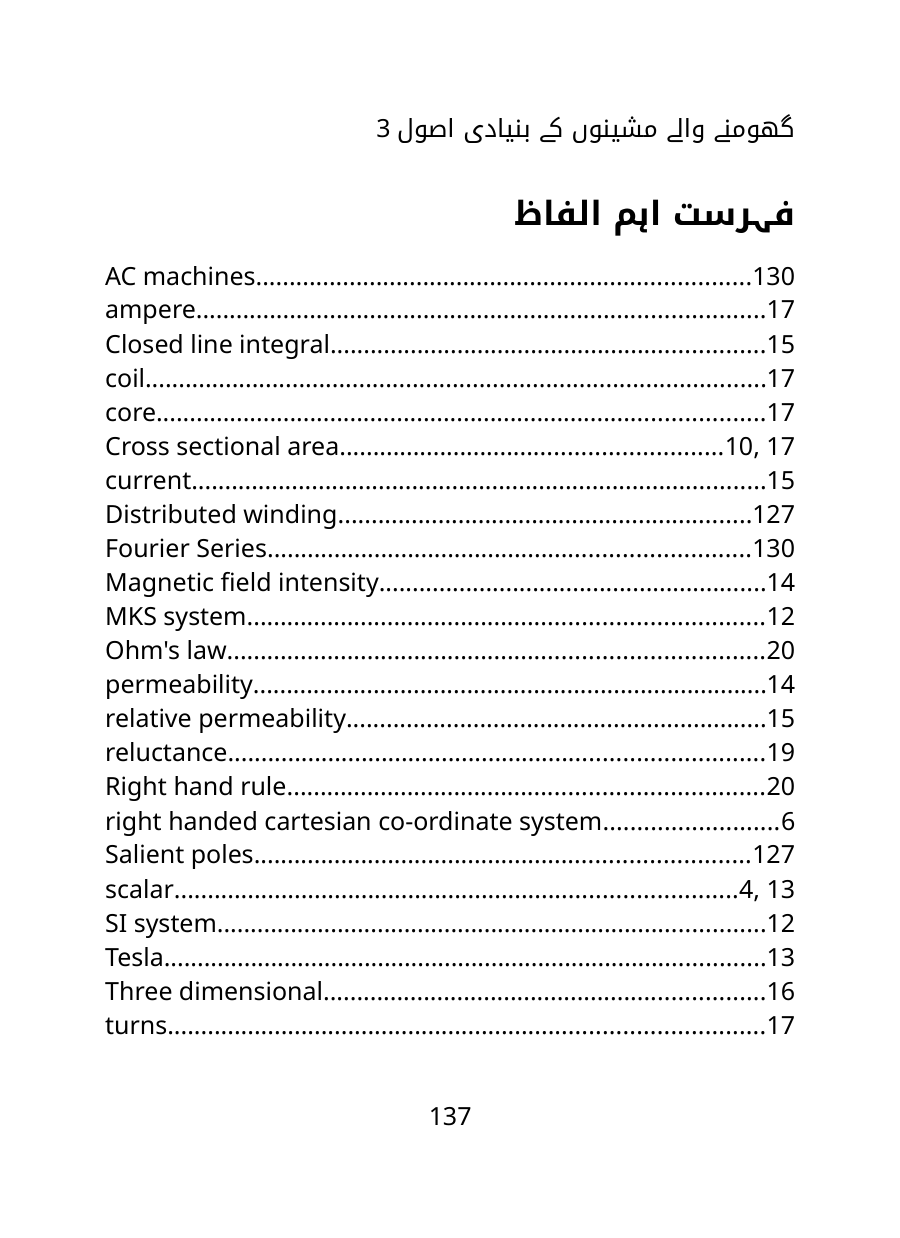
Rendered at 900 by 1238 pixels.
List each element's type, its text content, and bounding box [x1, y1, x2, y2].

text permeability 14 [105, 667, 795, 701]
text AC machines 130 [105, 258, 795, 292]
text Fourier Series 130 [105, 531, 795, 565]
text ampere 17 [105, 292, 795, 326]
text Right hand rule 20 [105, 769, 795, 803]
text Magnetic field intensity 14 [105, 565, 795, 599]
text right handed cartesian co-ordinate system 6 [105, 803, 795, 837]
text Closed line integral 15 [105, 326, 795, 360]
text core 17 [105, 394, 795, 428]
text Ohm's law 20 [105, 633, 795, 667]
text Three dimensional 16 [105, 973, 795, 1007]
text relative permeability 15 [105, 701, 795, 735]
text Tesla 13 [105, 939, 795, 973]
text SI system 12 [105, 905, 795, 939]
text MKS system 12 [105, 599, 795, 633]
subtitle فہرست اہم الفاظ [105, 182, 795, 246]
text coil 17 [105, 360, 795, 394]
text Cross sectional area 10, 17 [105, 428, 795, 462]
text current 15 [105, 462, 795, 497]
text scalar 4, 13 [105, 871, 795, 905]
text turns 17 [105, 1007, 795, 1042]
text reluctance 19 [105, 735, 795, 769]
text Distributed winding 127 [105, 497, 795, 531]
text Salient poles 127 [105, 837, 795, 871]
